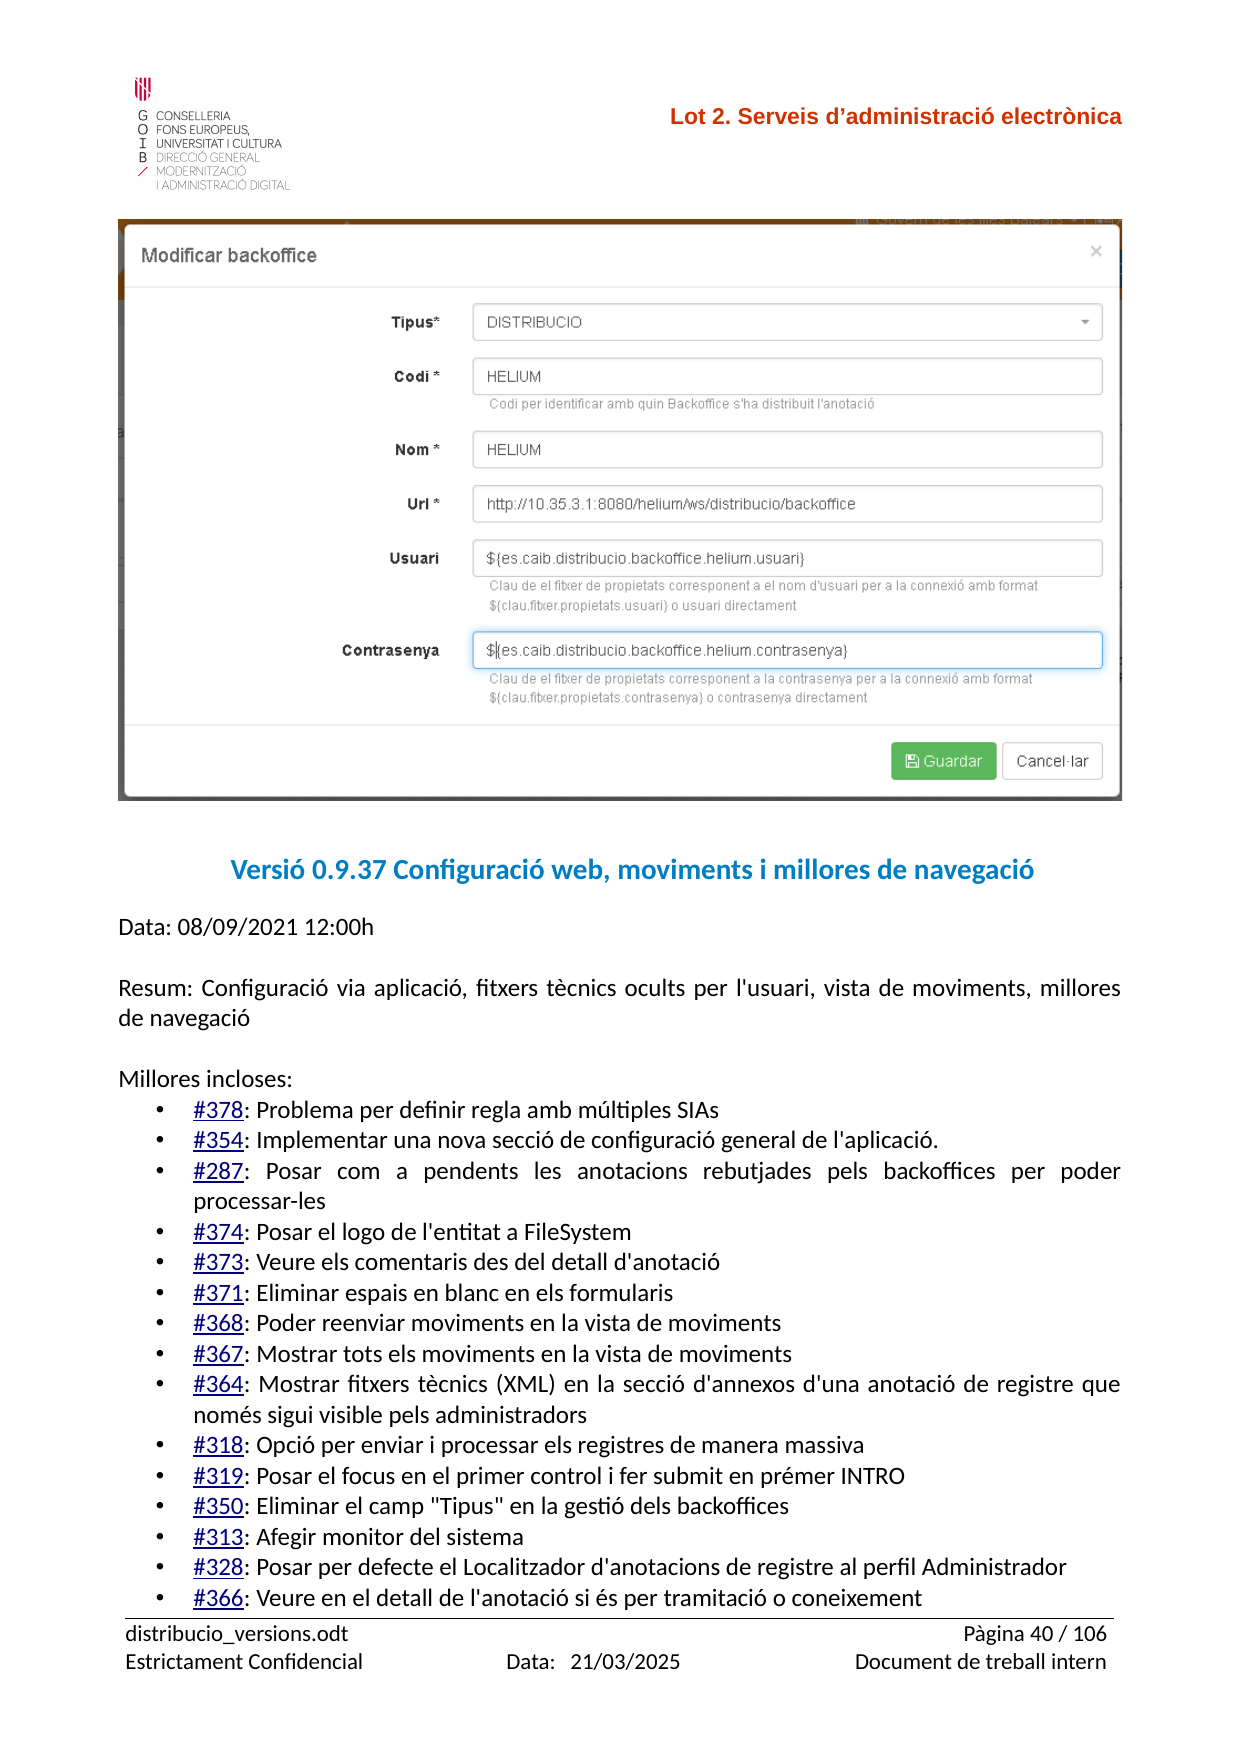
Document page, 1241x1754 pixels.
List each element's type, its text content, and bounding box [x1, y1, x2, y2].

text Data: 08/09/2021 12:00h [118, 911, 1122, 941]
text Millores incloses: [118, 1063, 1122, 1094]
list #367: Mostrar tots els moviments en la vista de moviments [156, 1338, 1122, 1368]
list #350: Eliminar el camp "Tipus" en la gestió dels backoffices [156, 1491, 1122, 1521]
list #378: Problema per definir regla amb múltiples SIAs [156, 1094, 1122, 1124]
list #319: Posar el focus en el primer control i fer submit en prémer INTRO [156, 1460, 1122, 1491]
list #373: Veure els comentaris des del detall d'anotació [156, 1246, 1122, 1277]
list #366: Veure en el detall de l'anotació si és per tramitació o coneixement [156, 1582, 1122, 1613]
list #371: Eliminar espais en blanc en els formularis [156, 1277, 1122, 1307]
text Resum: Configuració via aplicació, fitxers tècnics ocults per l'usuari, vista de moviments, millores de navegació [118, 972, 1122, 1033]
list #318: Opció per enviar i processar els registres de manera massiva [156, 1429, 1122, 1460]
list #354: Implementar una nova secció de configuració general de l'aplicació. [156, 1124, 1122, 1155]
subtitle Versió 0.9.37 Configuració web, moviments i millores de navegació [153, 851, 1122, 887]
list #374: Posar el logo de l'entitat a FileSystem [156, 1216, 1122, 1246]
list #368: Poder reenviar moviments en la vista de moviments [156, 1307, 1122, 1338]
list #364: Mostrar fitxers tècnics (XML) en la secció d'annexos d'una anotació de registre que només sigui visible pels administradors [156, 1368, 1122, 1429]
list #287: Posar com a pendents les anotacions rebutjades pels backoffices per poder processar-les [156, 1155, 1122, 1216]
picture [118, 219, 1123, 801]
list #313: Afegir monitor del sistema [156, 1521, 1122, 1552]
list #328: Posar per defecte el Localitzador d'anotacions de registre al perfil Administrador [156, 1552, 1122, 1582]
picture [126, 70, 299, 197]
